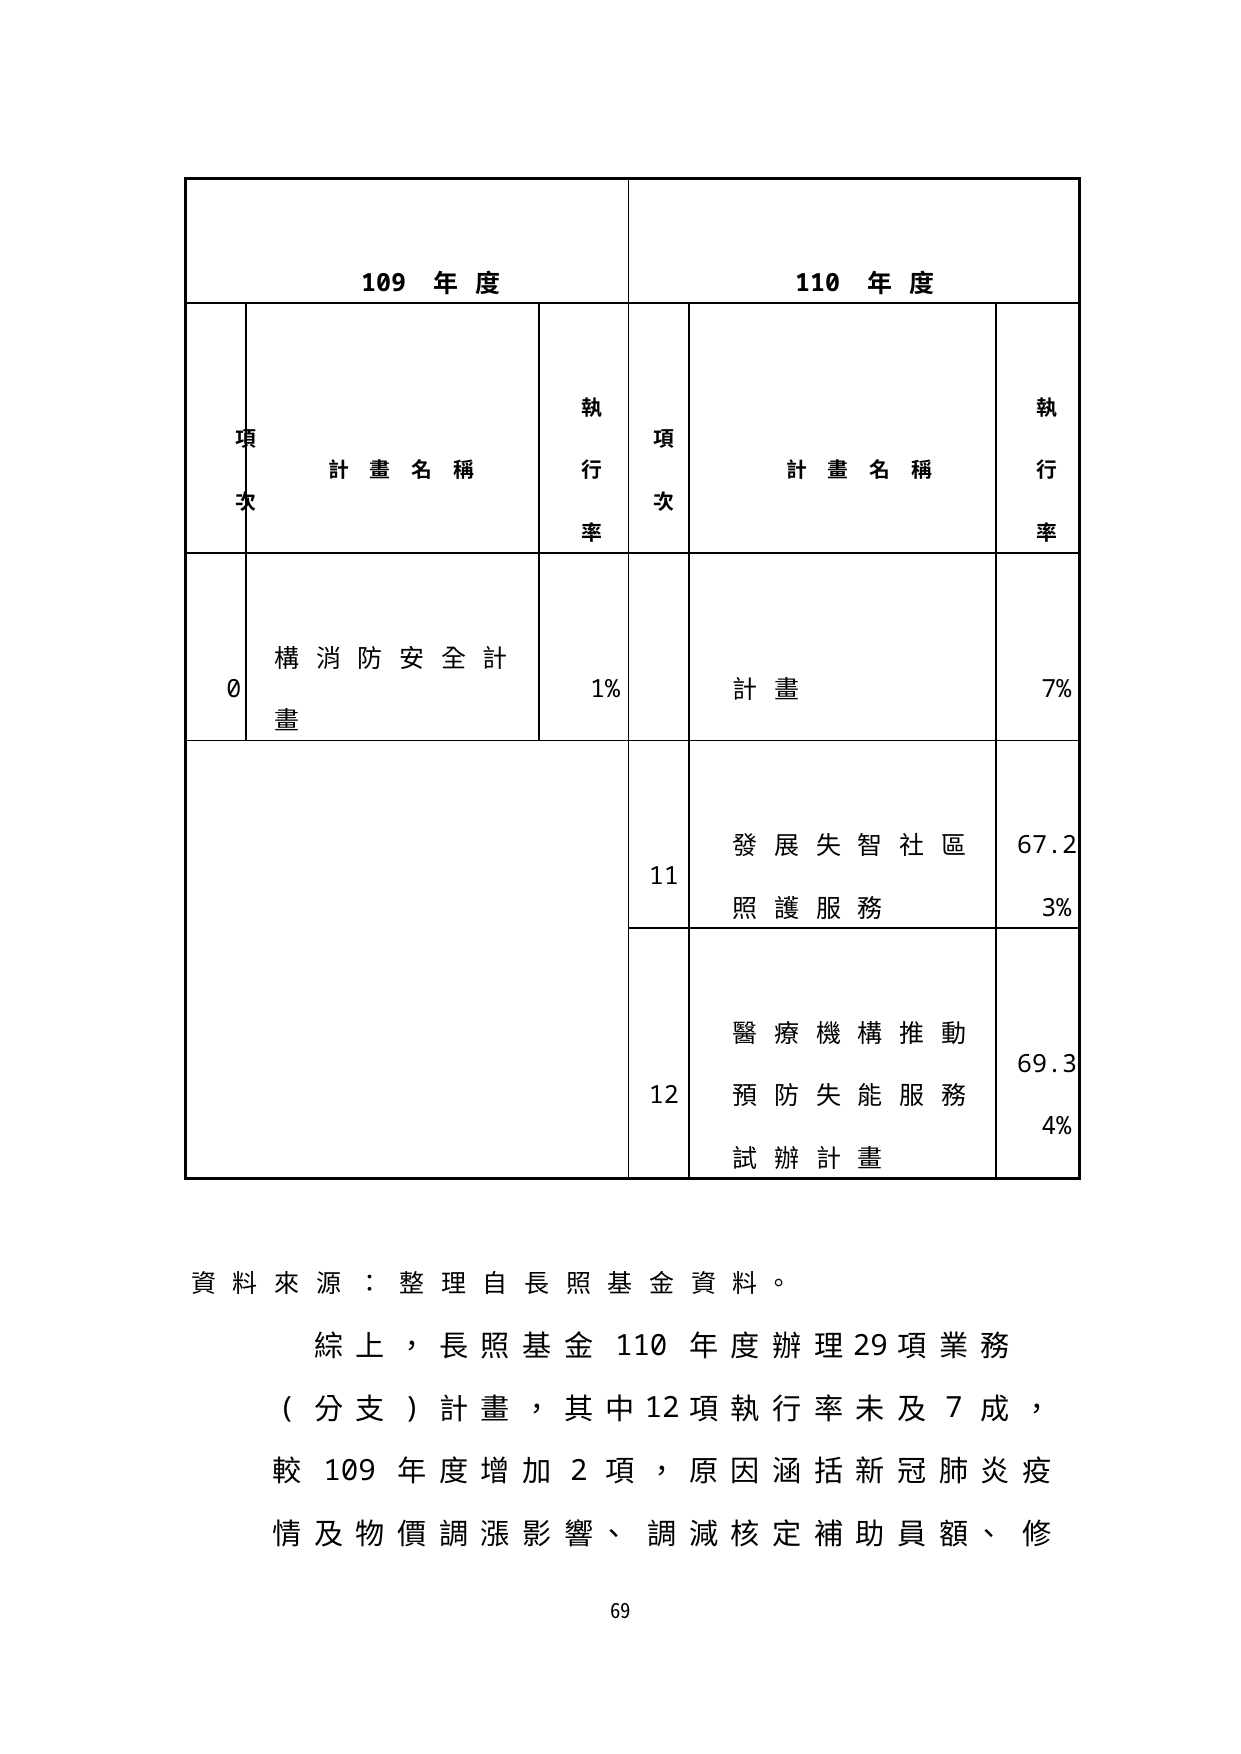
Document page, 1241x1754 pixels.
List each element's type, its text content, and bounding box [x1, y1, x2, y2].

table_cell 69.34% [997, 929, 1078, 1177]
table_cell 執行率 [997, 304, 1078, 552]
table_header 110年度 [629, 180, 1078, 302]
text 綜上，長照基金110年度辦理29項業務(分支)計畫，其中12項執行率未及7成，較109年度增加2項，原因涵括新冠肺炎疫情及物價調漲影響、調減核定補助員額、修 [242, 1302, 1058, 1552]
table_cell 0 [187, 554, 245, 740]
table_header 109年度 [187, 180, 628, 302]
table_cell [629, 554, 688, 740]
table_cell [187, 741, 628, 1177]
table_cell 計畫名稱 [690, 304, 995, 552]
table_cell 1% [540, 554, 628, 740]
table_cell 11 [629, 741, 688, 927]
table_cell 發展失智社區照護服務 [690, 741, 995, 927]
text 資料來源：整理自長照基金資料。 [183, 1240, 1058, 1302]
table_cell 67.23% [997, 741, 1078, 927]
table_cell 計畫 [690, 554, 995, 740]
table_cell 計畫名稱 [247, 304, 538, 552]
table_cell 醫療機構推動預防失能服務試辦計畫 [690, 929, 995, 1177]
table_cell 7% [997, 554, 1078, 740]
table_cell 構消防安全計畫 [247, 554, 538, 740]
table_cell 執行率 [540, 304, 628, 552]
table_cell 項次 [629, 304, 688, 552]
table_cell 項次 [187, 304, 245, 552]
table_cell 12 [629, 929, 688, 1177]
